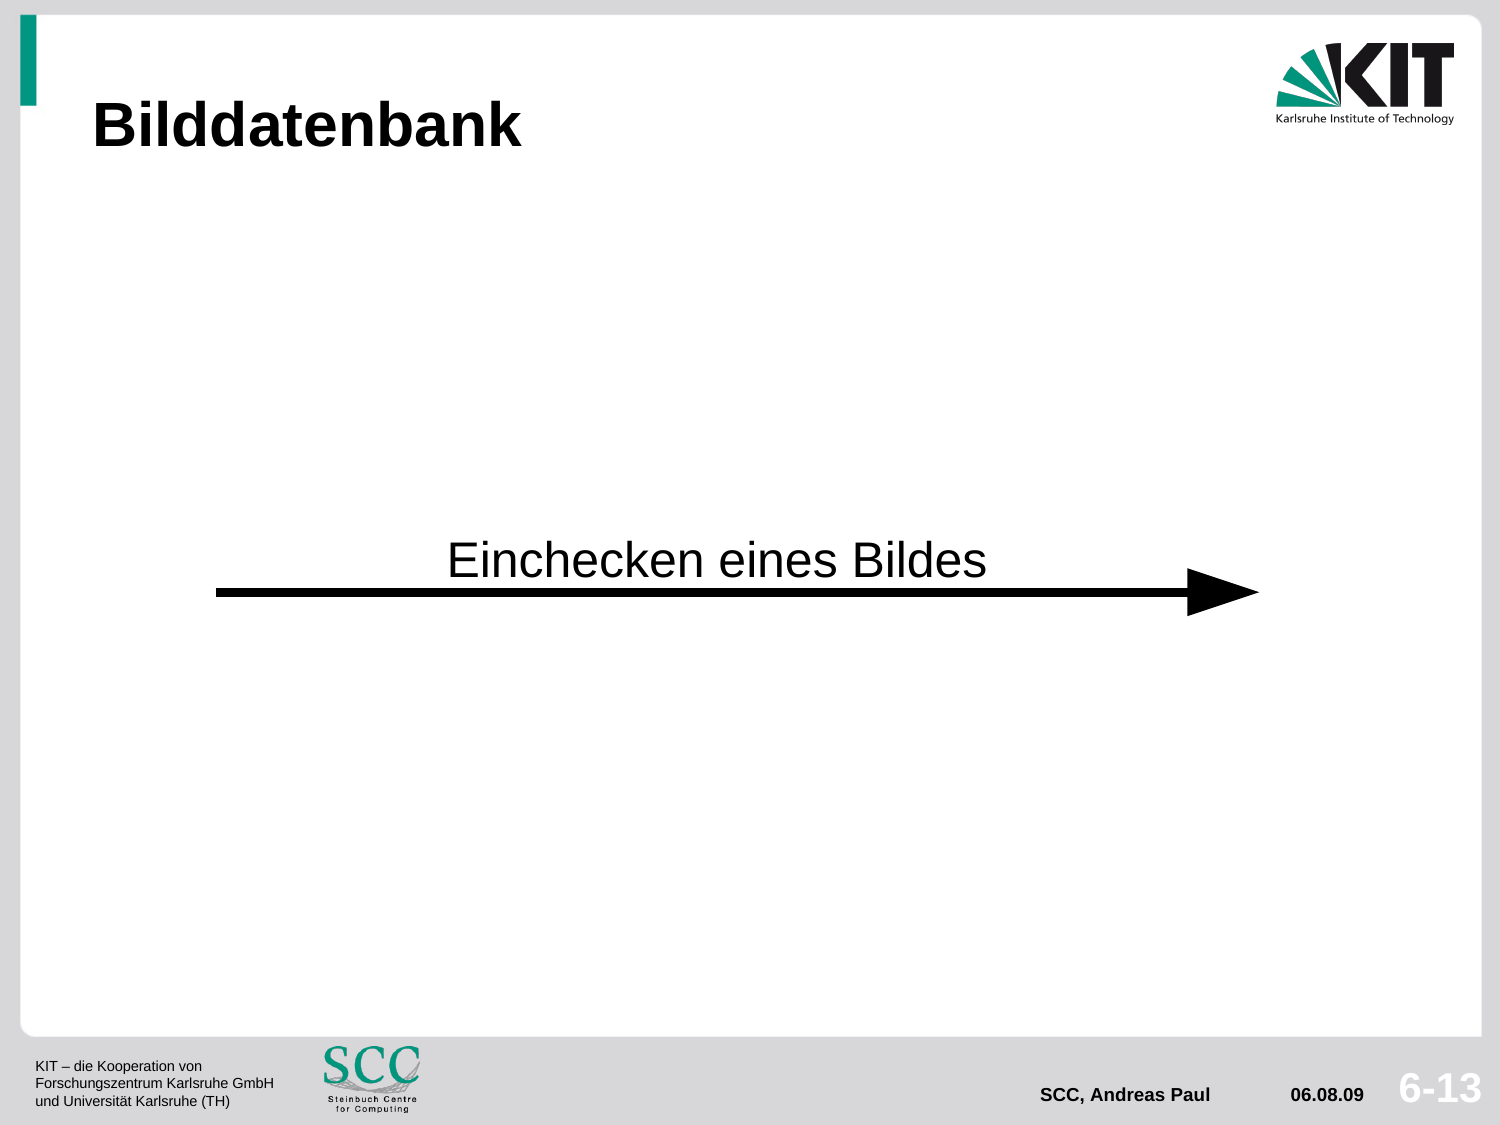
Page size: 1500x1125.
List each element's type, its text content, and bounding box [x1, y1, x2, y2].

title Bilddatenbank [92, 56, 1147, 192]
text_box Einchecken eines Bildes [430, 518, 1199, 597]
picture [0, 0, 1500, 1125]
